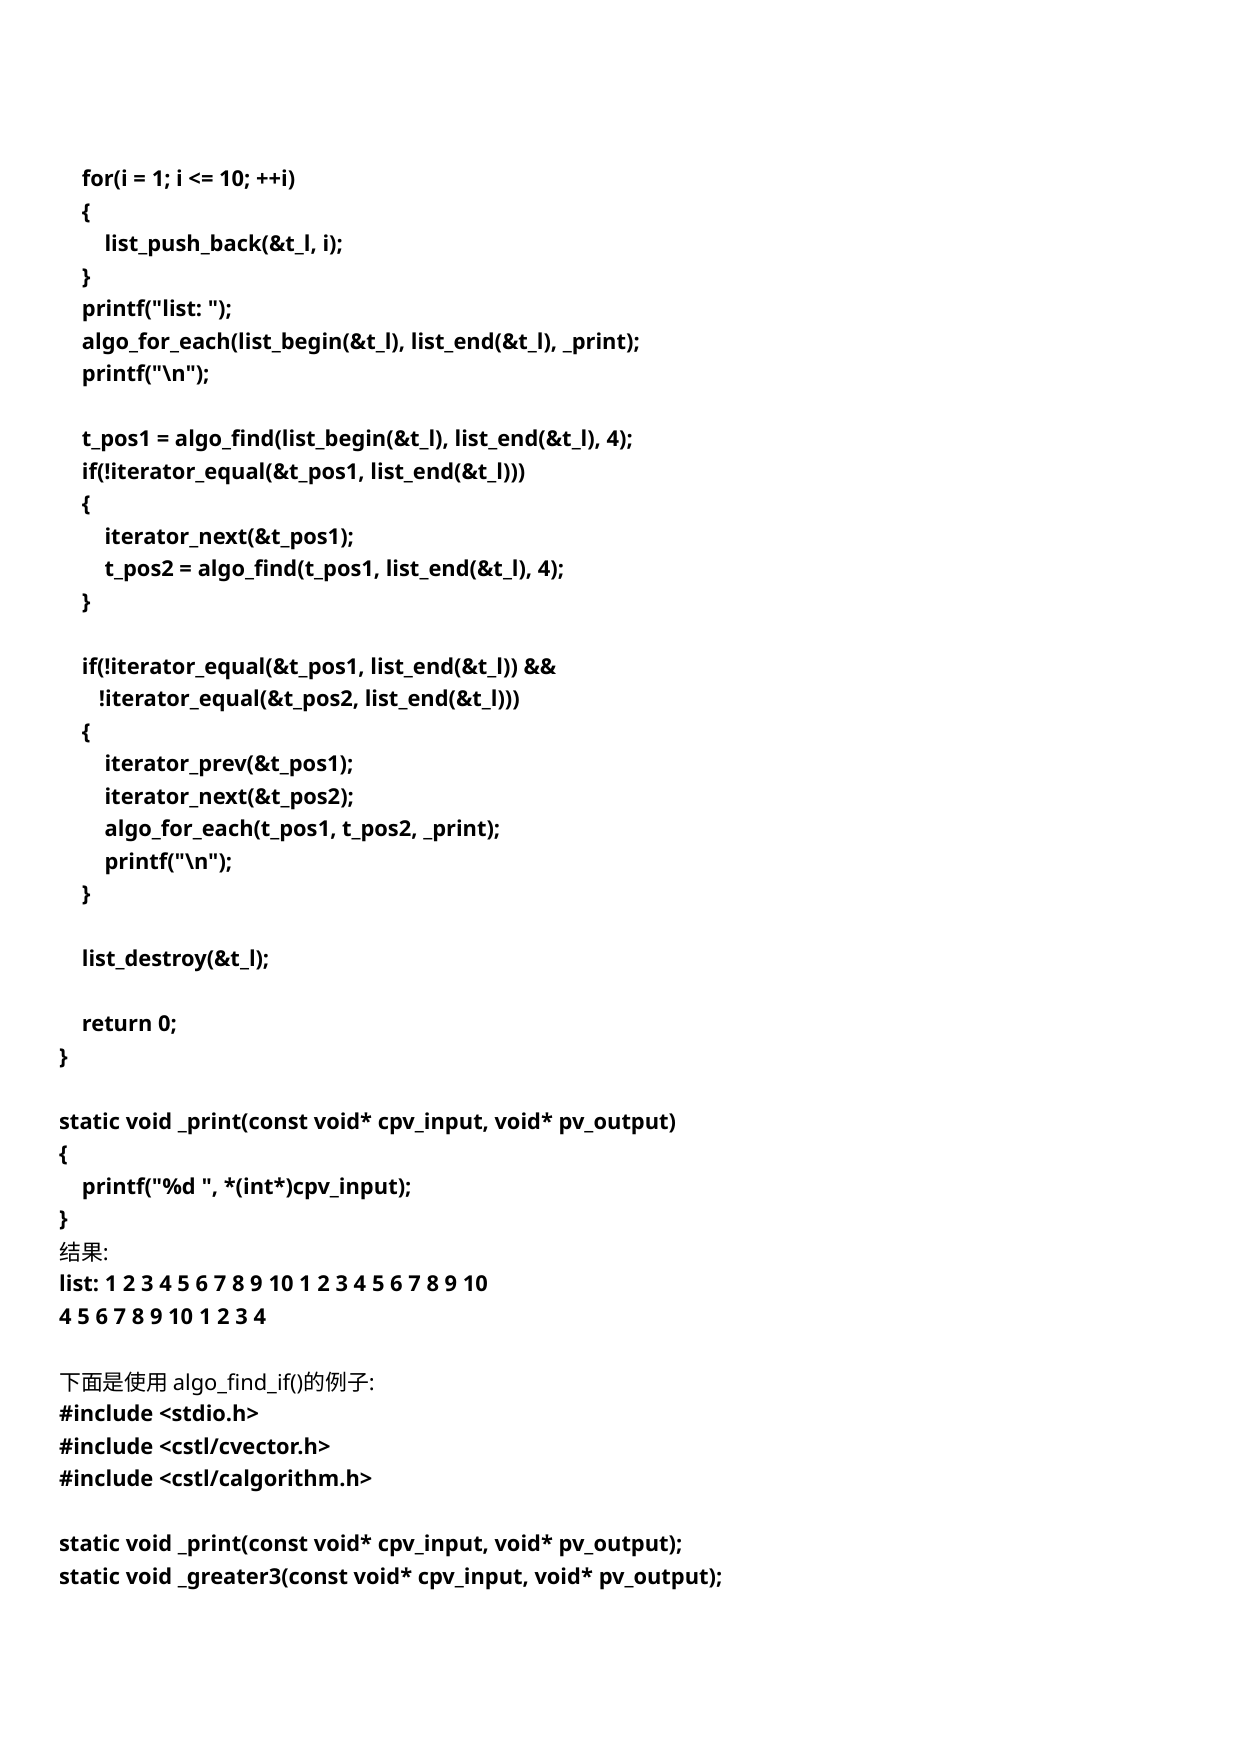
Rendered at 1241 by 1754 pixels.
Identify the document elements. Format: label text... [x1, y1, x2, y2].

text } [59, 877, 1181, 909]
text for(i = 1; i <= 10; ++i) [59, 162, 1181, 194]
text list: 1 2 3 4 5 6 7 8 9 10 1 2 3 4 5 6 7 8 9 10 [59, 1267, 1181, 1299]
text 4 5 6 7 8 9 10 1 2 3 4 [59, 1299, 1181, 1332]
text { [59, 714, 1181, 747]
text static void _print(const void* cpv_input, void* pv_output); [59, 1527, 1181, 1559]
text } [59, 1039, 1181, 1072]
text static void _greater3(const void* cpv_input, void* pv_output); [59, 1559, 1181, 1592]
text list_destroy(&t_l); [59, 942, 1181, 974]
text return 0; [59, 1007, 1181, 1039]
text !iterator_equal(&t_pos2, list_end(&t_l))) [59, 682, 1181, 714]
text if(!iterator_equal(&t_pos1, list_end(&t_l))) [59, 454, 1181, 487]
text { [59, 487, 1181, 519]
text printf("\n"); [59, 357, 1181, 389]
text { [59, 194, 1181, 227]
text printf("%d ", *(int*)cpv_input); [59, 1169, 1181, 1202]
text } [59, 584, 1181, 617]
text #include <cstl/cvector.h> [59, 1429, 1181, 1462]
text static void _print(const void* cpv_input, void* pv_output) [59, 1104, 1181, 1137]
text if(!iterator_equal(&t_pos1, list_end(&t_l)) && [59, 649, 1181, 682]
text 结果: [59, 1234, 1181, 1267]
text } [59, 259, 1181, 292]
text { [59, 1137, 1181, 1169]
text } [59, 1202, 1181, 1234]
text printf("list: "); [59, 292, 1181, 324]
text t_pos1 = algo_find(list_begin(&t_l), list_end(&t_l), 4); [59, 422, 1181, 454]
text iterator_prev(&t_pos1); [59, 747, 1181, 779]
text algo_for_each(list_begin(&t_l), list_end(&t_l), _print); [59, 324, 1181, 357]
text iterator_next(&t_pos2); [59, 779, 1181, 812]
text iterator_next(&t_pos1); [59, 519, 1181, 552]
text algo_for_each(t_pos1, t_pos2, _print); [59, 812, 1181, 844]
text 下面是使用algo_find_if()的例子: [59, 1364, 1181, 1397]
text list_push_back(&t_l, i); [59, 227, 1181, 259]
text #include <cstl/calgorithm.h> [59, 1462, 1181, 1494]
text #include <stdio.h> [59, 1397, 1181, 1429]
text t_pos2 = algo_find(t_pos1, list_end(&t_l), 4); [59, 552, 1181, 584]
text printf("\n"); [59, 844, 1181, 877]
